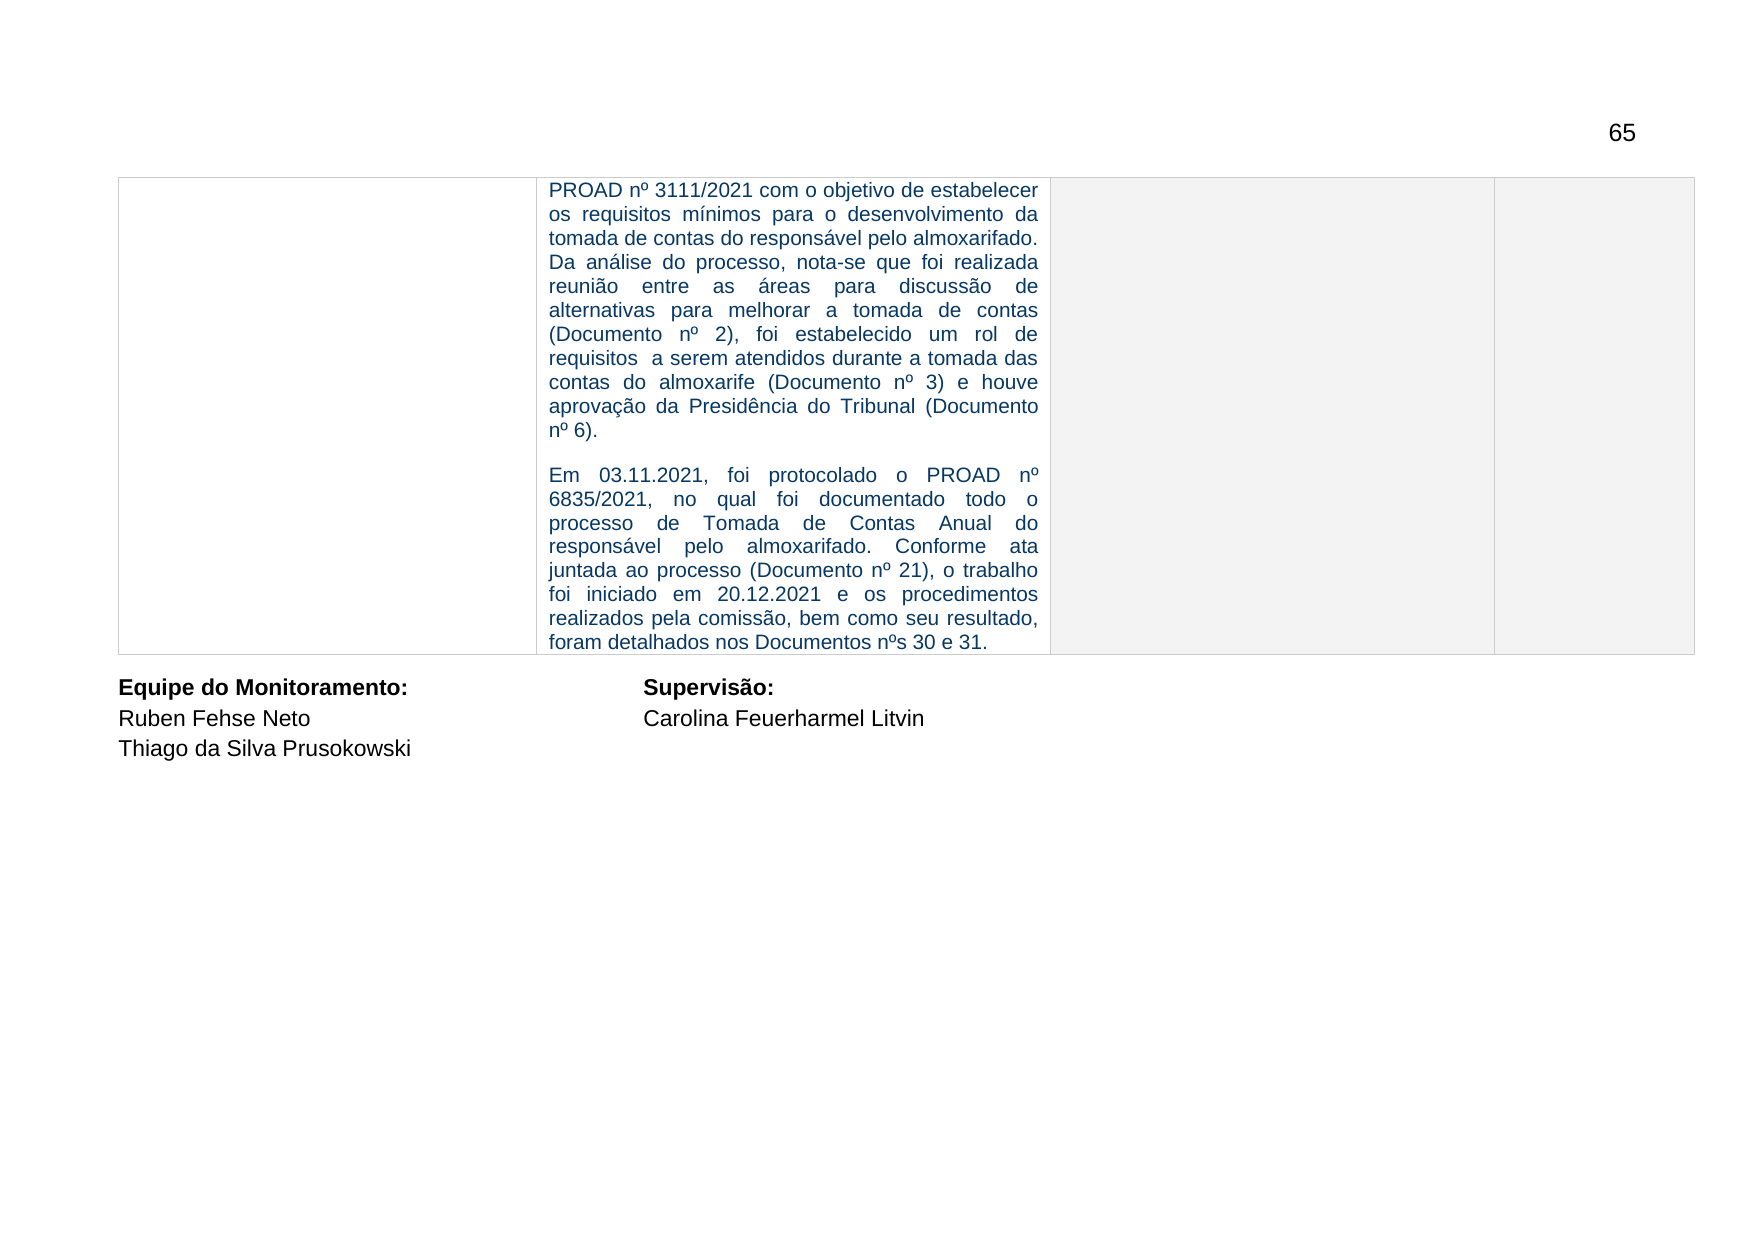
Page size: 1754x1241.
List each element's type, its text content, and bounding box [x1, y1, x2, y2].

text Thiago da Silva Prusokowski [118, 735, 1636, 761]
table_cell PROAD nº 3111/2021 com o objetivo de estabelecer os requisitos mínimos para o desenvolvimento da tomada de contas do responsável pelo almoxarifado. Da análise do processo, nota-se que foi realizada reunião entre as áreas para discussão de alternativas para melhorar a tomada de contas (Documento nº 2), foi estabelecido um rol de requisitos a serem atendidos durante a tomada das contas do almoxarife (Documento nº 3) e houve aprovação da Presidência do Tribunal (Documento nº 6). Em 03.11.2021, foi protocolado o PROAD nº 6835/2021, no qual foi documentado todo o processo de Tomada de Contas Anual do responsável pelo almoxarifado. Conforme ata juntada ao processo (Documento nº 21), o trabalho foi iniciado em 20.12.2021 e os procedimentos realizados pela comissão, bem como seu resultado, foram detalhados nos Documentos nºs 30 e 31. [537, 178, 1050, 654]
table_cell [1495, 178, 1694, 654]
table_cell [119, 178, 536, 654]
text Ruben Fehse Neto Carolina Feuerharmel Litvin [118, 704, 1636, 731]
text Equipe do Monitoramento: Supervisão: [118, 674, 1636, 701]
table_cell [1051, 178, 1494, 654]
